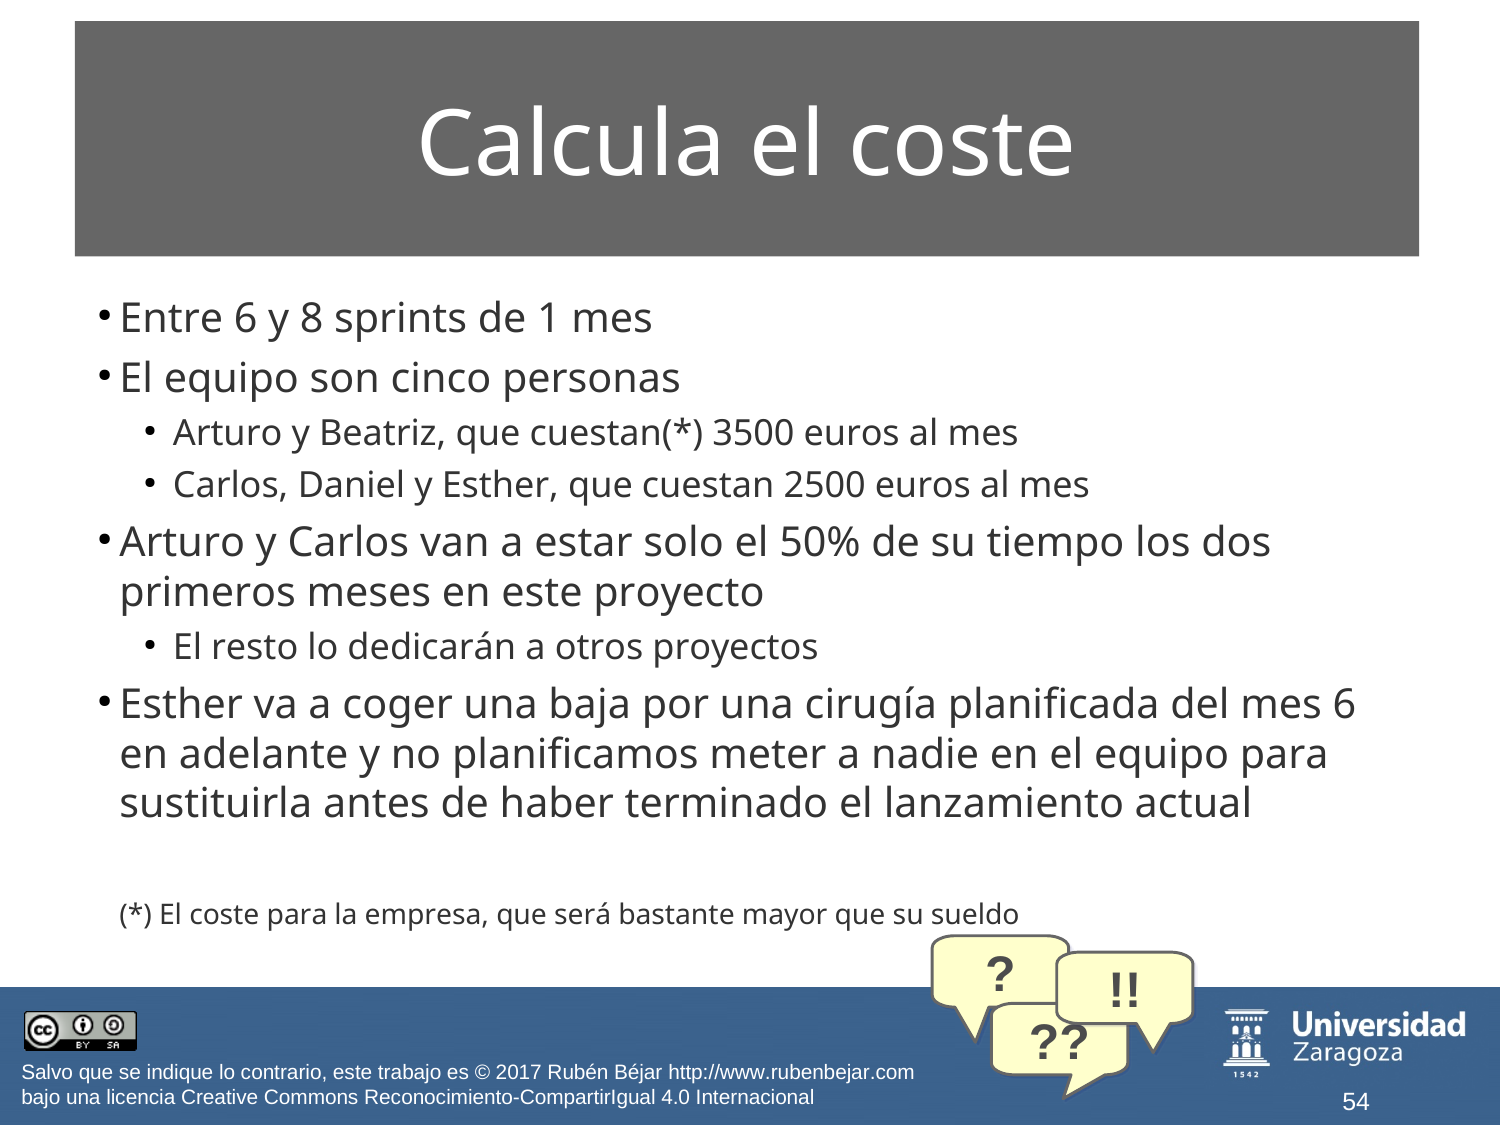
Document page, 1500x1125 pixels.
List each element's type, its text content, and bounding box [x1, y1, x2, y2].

text_box !! [1056, 952, 1193, 1053]
text_box ?? [991, 1003, 1128, 1099]
text_box ? [932, 935, 1069, 1043]
list Entre 6 y 8 sprints de 1 mes El equipo son cinco personas Arturo y Beatriz, que cuestan(*) 3500 euros al mes Carlos, Daniel y Esther, que cuestan 2500 euros al mes Arturo y Carlos van a estar solo el 50% de su tiempo los dos primeros meses en este proyecto El resto lo dedicarán a otros proyectos Esther va a coger una baja por una cirugía planificada del mes 6 en adelante y no planificamos meter a nadie en el equipo para sustituirla antes de haber terminado el lanzamiento actual (*) El coste para la empresa, que será bastante mayor que su sueldo [82, 283, 1418, 957]
picture [0, 987, 1500, 1125]
title Calcula el coste [74, 21, 1420, 257]
